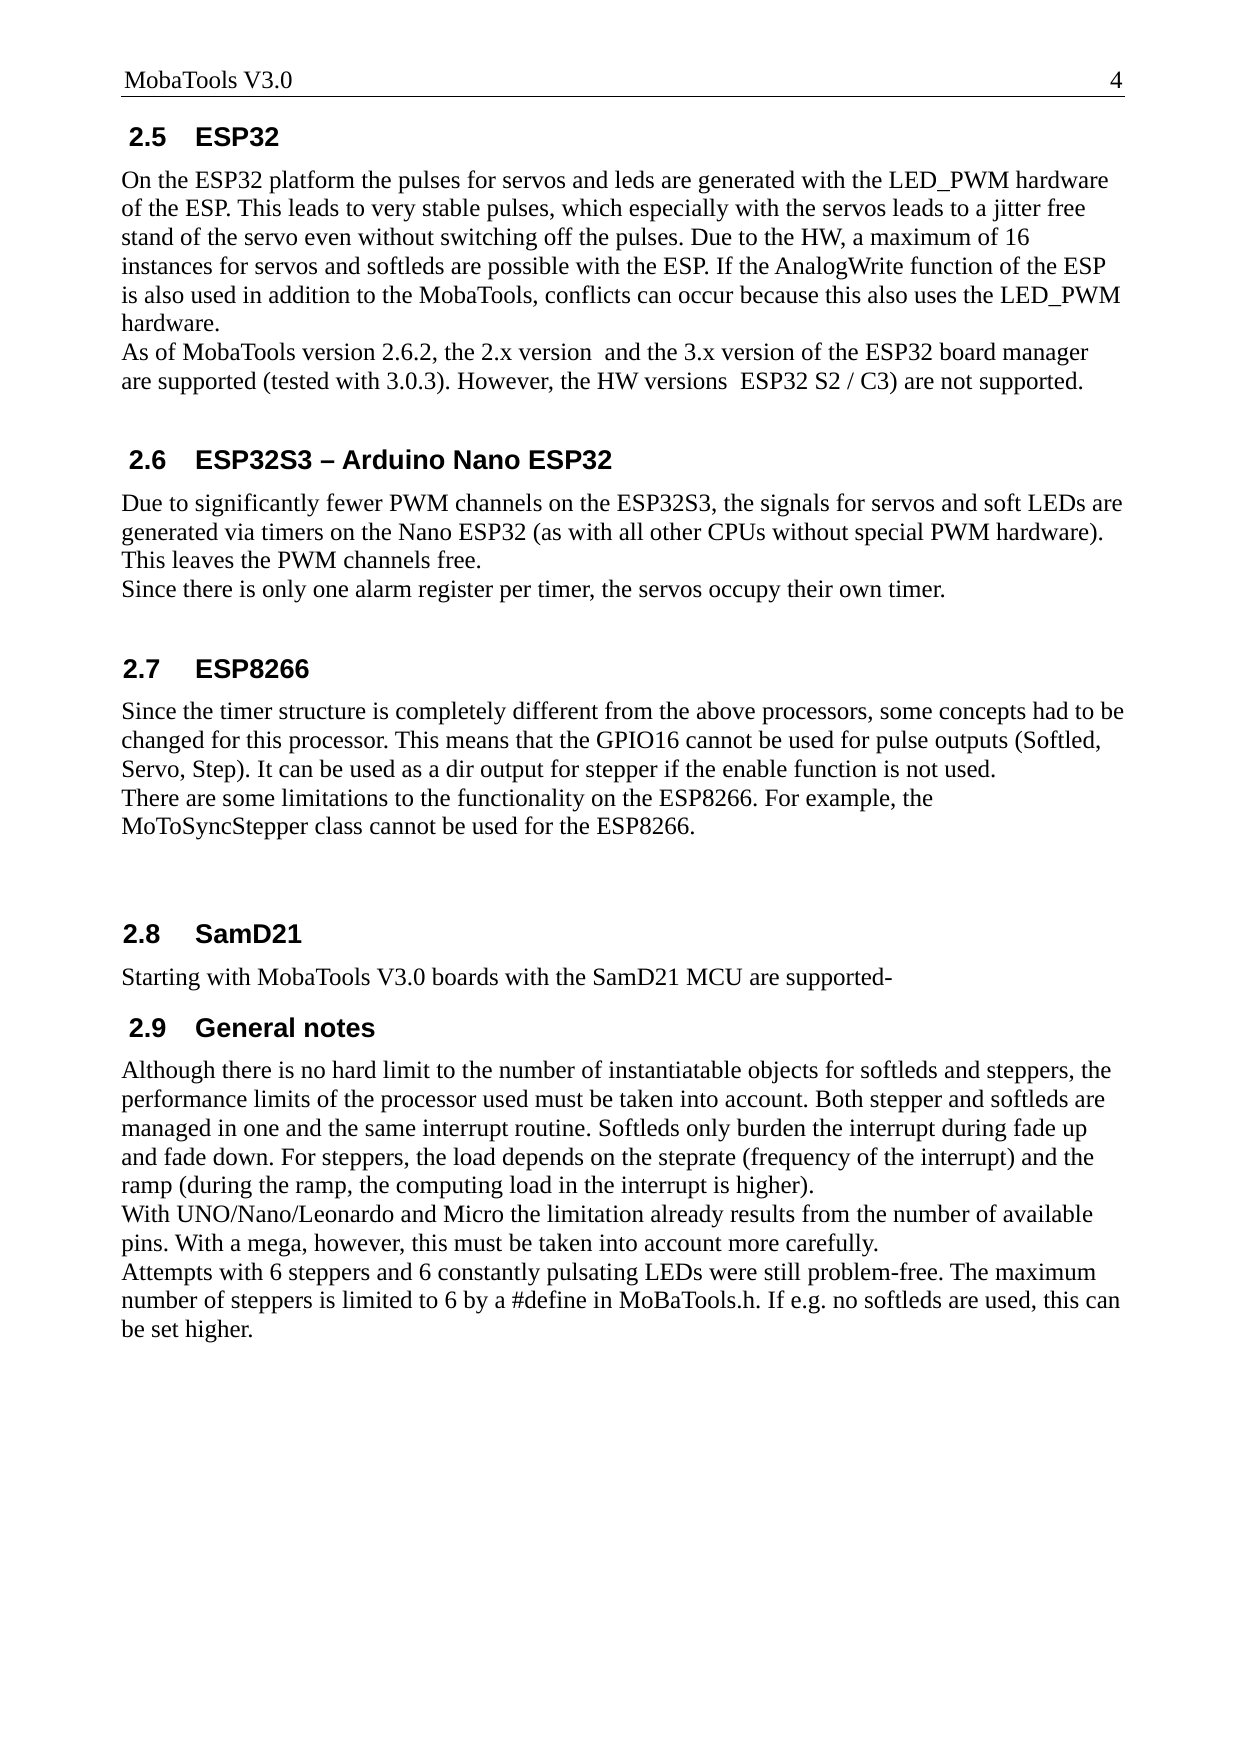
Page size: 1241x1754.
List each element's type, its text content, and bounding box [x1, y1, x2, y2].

text Since the timer structure is completely different from the above processors, some concepts had to be changed for this processor. This means that the GPIO16 cannot be used for pulse outputs (Softled, Servo, Step). It can be used as a dir output for stepper if the enable function is not used. There are some limitations to the functionality on the ESP8266. For example, the MoToSyncStepper class cannot be used for the ESP8266. [121, 696, 1125, 898]
subtitle SamD21 [115, 918, 1125, 950]
subtitle ESP8266 [115, 653, 1125, 684]
text Due to significantly fewer PWM channels on the ESP32S3, the signals for servos and soft LEDs are generated via timers on the Nano ESP32 (as with all other CPUs without special PWM hardware). This leaves the PWM channels free. Since there is only one alarm register per timer, the servos occupy their own timer. [121, 488, 1125, 603]
text Starting with MobaTools V3.0 boards with the SamD21 MCU are supported- [121, 962, 1125, 991]
text As of MobaTools version 2.6.2, the 2.x version and the 3.x version of the ESP32 board manager are supported (tested with 3.0.3). However, the HW versions ESP32 S2 / C3) are not supported. [121, 337, 1125, 423]
text Although there is no hard limit to the number of instantiatable objects for softleds and steppers, the performance limits of the processor used must be taken into account. Both stepper and softleds are managed in one and the same interrupt routine. Softleds only burden the interrupt during fade up and fade down. For steppers, the load depends on the steprate (frequency of the interrupt) and the ramp (during the ramp, the computing load in the interrupt is higher). With UNO/Nano/Leonardo and Micro the limitation already results from the number of available pins. With a mega, however, this must be taken into account more carefully. Attempts with 6 steppers and 6 constantly pulsating LEDs were still problem-free. The maximum number of steppers is limited to 6 by a #define in MoBaTools.h. If e.g. no softleds are used, this can be set higher. [121, 1056, 1125, 1343]
text On the ESP32 platform the pulses for servos and leds are generated with the LED_PWM hardware of the ESP. This leads to very stable pulses, which especially with the servos leads to a jitter free stand of the servo even without switching off the pulses. Due to the HW, a maximum of 16 instances for servos and softleds are possible with the ESP. If the AnalogWrite function of the ESP is also used in addition to the MobaTools, conflicts can occur because this also uses the LED_PWM hardware. [121, 165, 1125, 337]
subtitle ESP32S3 – Arduino Nano ESP32 [121, 444, 1125, 476]
subtitle ESP32 [121, 121, 1125, 152]
subtitle General notes [121, 1012, 1125, 1043]
